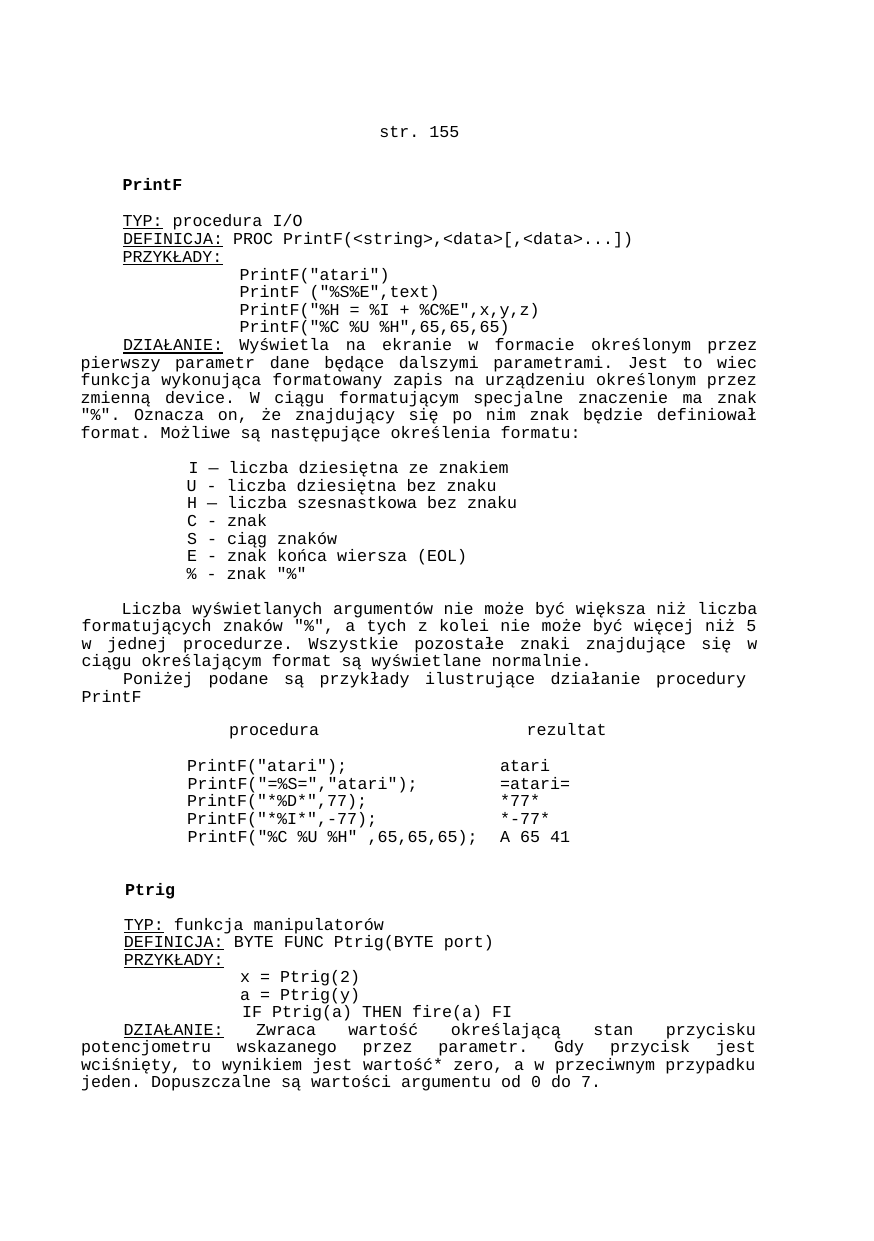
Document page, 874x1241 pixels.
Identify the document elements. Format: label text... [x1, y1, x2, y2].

text DZIAŁANIE: Zwraca wartość określającą stan przycisku potencjometru wskazanego przez parametr. Gdy przycisk jest wciśnięty, to wynikiem jest wartość* zero, a w przeciwnym przypadku jeden. Dopuszczalne są wartości argumentu od 0 do 7. [81, 1021, 756, 1091]
text E - znak końca wiersza (EOL) [187, 548, 757, 565]
text PrintF("=%S=","atari"); =atari= [187, 775, 757, 793]
text S - ciąg znaków [187, 530, 757, 548]
text PrintF("atari") [239, 266, 565, 284]
text I — liczba dziesiętna ze znakiem [188, 459, 757, 477]
text PrintF ("%S%E",text) [239, 284, 565, 301]
text Liczba wyświetlanych argumentów nie może być większa niż liczba formatujących znaków "%", a tych z kolei nie może być więcej niż 5 w jednej procedurze. Wszystkie pozostałe znaki znajdujące się w ciągu określającym format są wyświetlane normalnie. [81, 600, 757, 670]
text PrintF("%H = %I + %C%E",x,y,z) PrintF("%C %U %H",65,65,65) [239, 301, 565, 336]
text DEFINICJA: PROC PrintF(<string>,<data>[,<data>...]) [123, 230, 757, 248]
text IF Ptrig(a) THEN fire(a) FI [242, 1004, 757, 1021]
text % - znak "%" [186, 565, 757, 583]
text DZIAŁANIE: Wyświetla na ekranie w formacie określonym przez pierwszy parametr dane będące dalszymi parametrami. Jest to wiec funkcja wykonująca formatowany zapis na urządzeniu określonym przez zmienną device. W ciągu formatującym specjalne znaczenie ma znak "%". Oznacza on, że znajdujący się po nim znak będzie definiował format. Możliwe są następujące określenia formatu: [80, 337, 757, 442]
text PRZYKŁADY: [122, 249, 757, 266]
text PrintF("atari"); atari [187, 758, 757, 775]
text TYP: procedura I/O [122, 213, 757, 230]
text TYP: funkcja manipulatorów [123, 916, 533, 934]
text C - znak [187, 513, 757, 530]
text x = Ptrig(2) a = Ptrig(y) [240, 969, 373, 1004]
text Ptrig [80, 881, 757, 899]
text U - liczba dziesiętna bez znaku [186, 477, 757, 495]
text PrintF("*%D*",77); *77* [187, 793, 757, 810]
text PrintF [122, 177, 757, 196]
text procedura rezultat [229, 722, 757, 741]
text DEFINICJA: BYTE FUNC Ptrig(BYTE port) PRZYKŁADY: [123, 934, 533, 969]
text H — liczba szesnastkowa bez znaku [187, 495, 757, 512]
text PrintF("%C %U %H" ,65,65,65); A 65 41 [187, 829, 757, 846]
text PrintF("*%I*",-77); *-77* [187, 810, 757, 828]
text Poniżej podane są przykłady ilustrujące działanie procedury PrintF [81, 671, 746, 706]
text str. 155 [81, 124, 757, 143]
